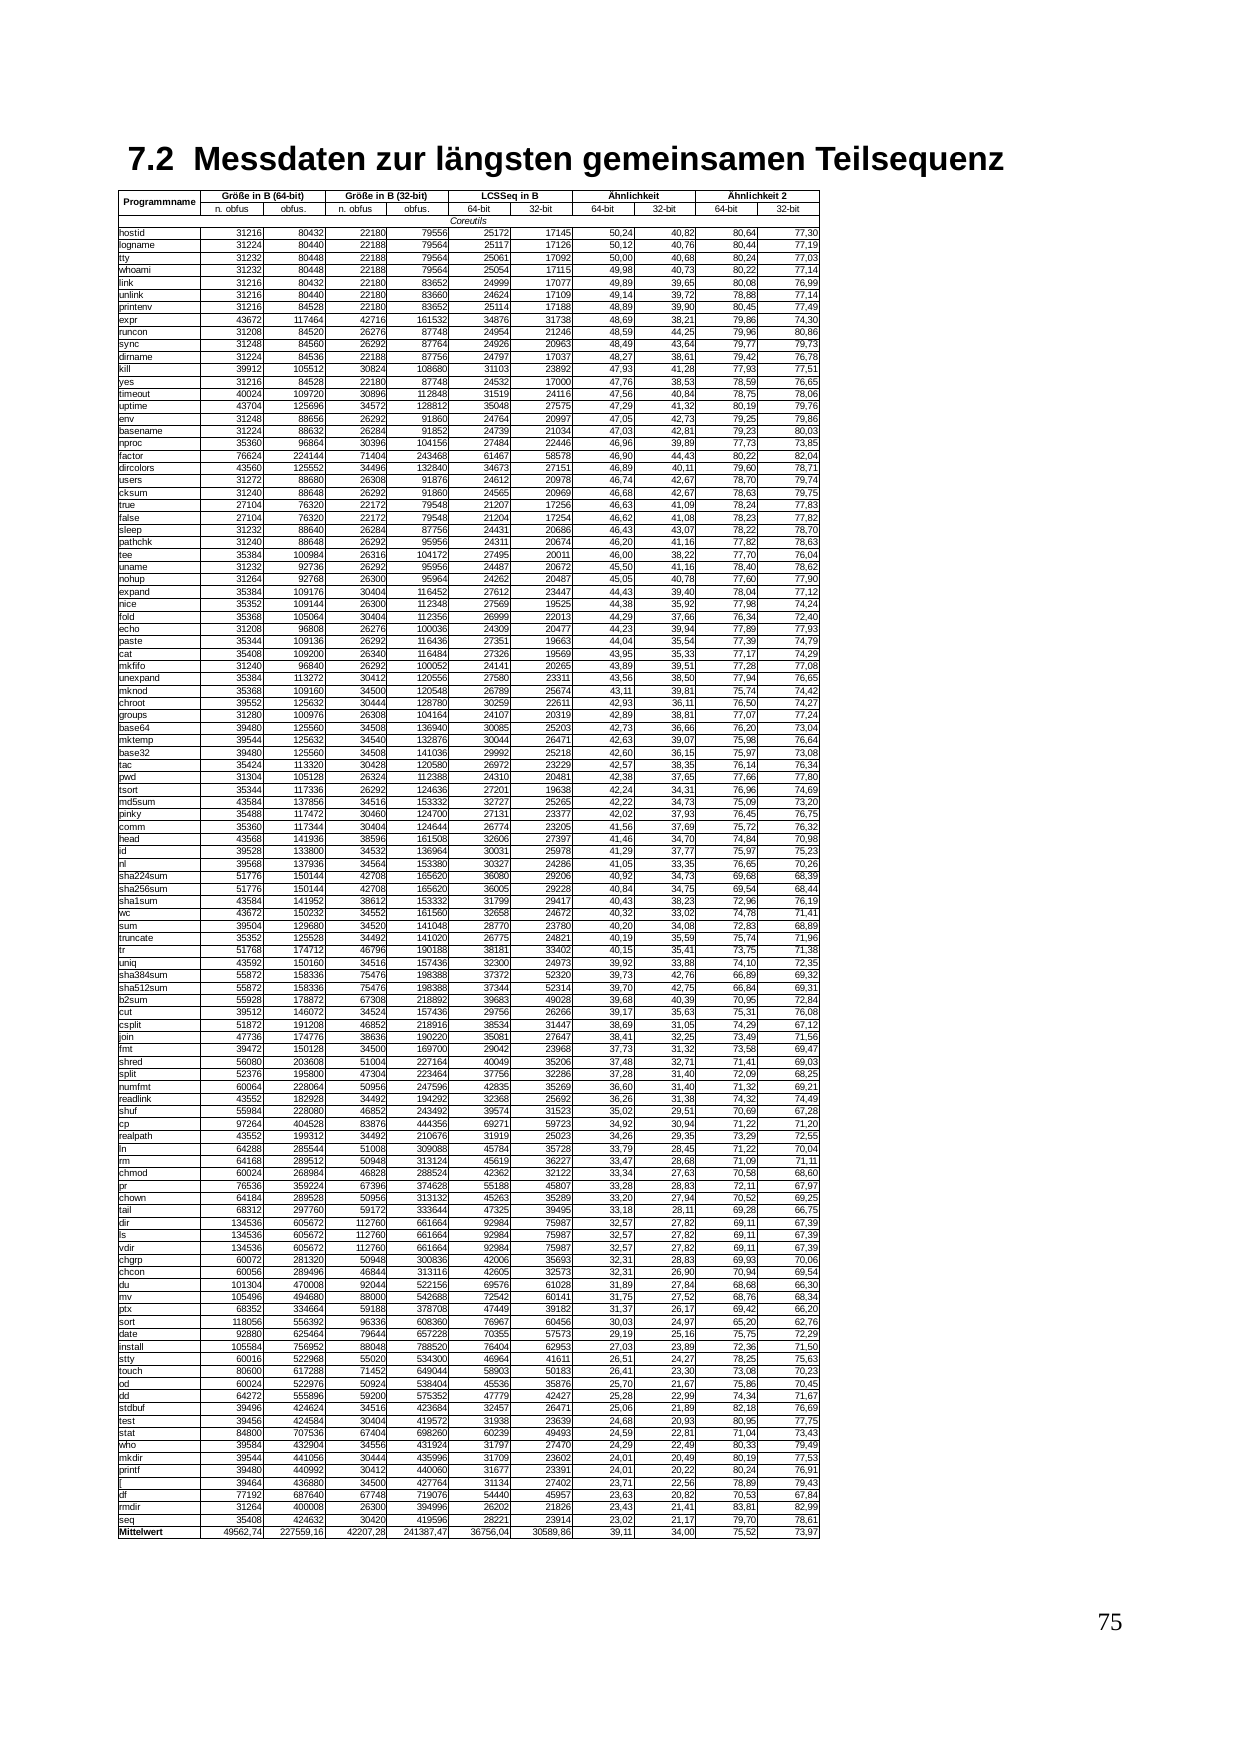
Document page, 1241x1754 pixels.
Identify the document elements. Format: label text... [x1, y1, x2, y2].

subtitle Messdaten zur längsten gemeinsamen Teilsequenz [118, 139, 1122, 178]
